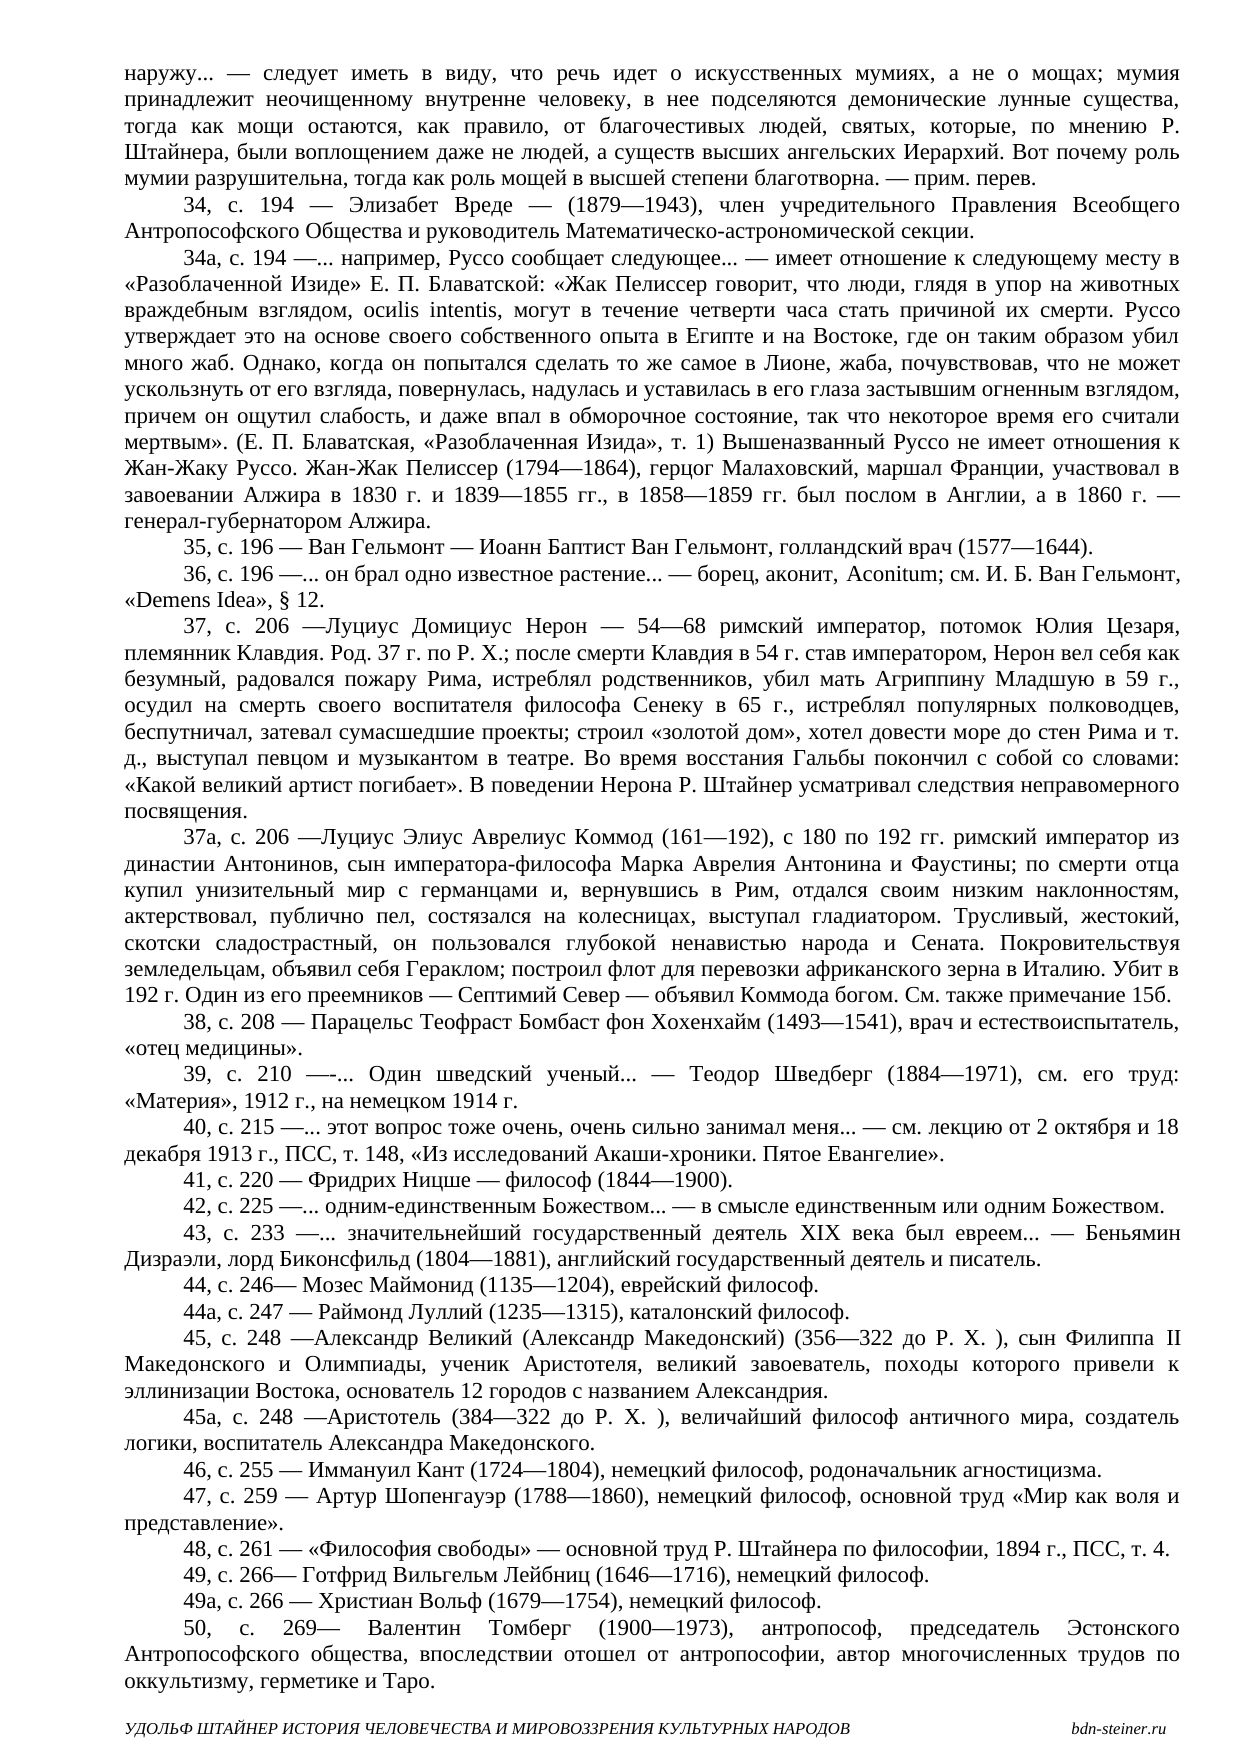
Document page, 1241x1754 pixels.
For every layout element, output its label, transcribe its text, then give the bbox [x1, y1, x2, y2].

text 39, с. 210 —-... Один шведский ученый... — Теодор Шведберг (1884—1971), см. его труд: «Материя», 1912 г., на немецком 1914 г. [124, 1061, 1181, 1113]
text 35, с. 196 — Ван Гельмонт — Иоанн Баптист Ван Гельмонт, голландский врач (1577—1644). [124, 533, 1181, 560]
text 48, с. 261 — «Философия свободы» — основной труд Р. Штайнера по философии, 1894 г., ПСС, т. 4. [124, 1535, 1181, 1561]
text 46, с. 255 — Иммануил Кант (1724—1804), немецкий философ, родоначальник агностицизма. [124, 1456, 1181, 1482]
text 41, с. 220 — Фридрих Ницше — философ (1844—1900). [124, 1166, 1181, 1192]
text 34а, с. 194 —... например, Руссо сообщает следующее... — имеет отношение к следующему месту в «Разоблаченной Изиде» Е. П. Блаватской: «Жак Пелиссер говорит, что люди, глядя в упор на животных враждебным взглядом, осиlis intentis, могут в течение четверти часа стать причиной их смерти. Руссо утверждает это на основе своего собственного опыта в Египте и на Востоке, где он таким образом убил много жаб. Однако, когда он попытался сделать то же самое в Лионе, жаба, почувствовав, что не может ускользнуть от его взгляда, повернулась, надулась и уставилась в его глаза застывшим огненным взглядом, причем он ощутил слабость, и даже впал в обморочное состояние, так что некоторое время его считали мертвым». (Е. П. Блаватская, «Разоблаченная Изида», т. 1) Вышеназванный Руссо не имеет отношения к Жан-Жаку Руссо. Жан-Жак Пелиссер (1794—1864), герцог Малаховский, маршал Франции, участвовал в завоевании Алжира в 1830 г. и 1839—1855 гг., в 1858—1859 гг. был послом в Англии, а в 1860 г. — генерал-губернатором Алжира. [124, 243, 1181, 533]
text 42, с. 225 —... одним-единственным Божеством... — в смысле единственным или одним Божеством. [124, 1192, 1181, 1219]
text 37, с. 206 —Луциус Домициус Нерон — 54—68 римский император, потомок Юлия Цезаря, племянник Клавдия. Род. 37 г. по Р. Х.; после смерти Клавдия в 54 г. став императором, Нерон вел себя как безумный, радовался пожару Рима, истреблял родственников, убил мать Агриппину Младшую в 59 г., осудил на смерть своего воспитателя философа Сенеку в 65 г., истреблял популярных полководцев, беспутничал, затевал сумасшедшие проекты; строил «золотой дом», хотел довести море до стен Рима и т. д., выступал певцом и музыкантом в театре. Во время восстания Гальбы покончил с собой со словами: «Какой великий артист погибает». В поведении Нерона Р. Штайнер усматривал следствия неправомерного посвящения. [124, 612, 1181, 823]
text 34, с. 194 — Элизабет Вреде — (1879—1943), член учредительного Правления Всеобщего Антропософского Общества и руководитель Математическо-астрономической секции. [124, 191, 1181, 243]
text 49, с. 266— Готфрид Вильгельм Лейбниц (1646—1716), немецкий философ. [124, 1561, 1181, 1588]
text 37а, с. 206 —Луциус Элиус Аврелиус Коммод (161—192), с 180 по 192 гг. римский император из династии Антонинов, сын императора-философа Марка Аврелия Антонина и Фаустины; по смерти отца купил унизительный мир с германцами и, вернувшись в Рим, отдался своим низким наклонностям, актерствовал, публично пел, состязался на колесницах, выступал гладиатором. Трусливый, жестокий, скотски сладострастный, он пользовался глубокой ненавистью народа и Сената. Покровительствуя земледельцам, объявил себя Гераклом; построил флот для перевозки африканского зерна в Италию. Убит в 192 г. Один из его преемников — Септимий Север — объявил Коммода богом. См. также примечание 15б. [124, 823, 1181, 1008]
text наружу... — следует иметь в виду, что речь идет о искусственных мумиях, а не о мощах; мумия принадлежит неочищенному внутренне человеку, в нее подселяются демонические лунные существа, тогда как мощи остаются, как правило, от благочестивых людей, святых, которые, по мнению Р. Штайнера, были воплощением даже не людей, а существ высших ангельских Иерархий. Вот почему роль мумии разрушительна, тогда как роль мощей в высшей степени благотворна. — прим. перев. [124, 59, 1181, 191]
text 36, с. 196 —... он брал одно известное растение... — борец, аконит, Aconitum; см. И. Б. Ван Гельмонт, «Demens Idea», § 12. [124, 560, 1181, 612]
text 40, с. 215 —... этот вопрос тоже очень, очень сильно занимал меня... — см. лекцию от 2 октября и 18 декабря 1913 г., ПСС, т. 148, «Из исследований Акаши-хроники. Пятое Евангелие». [124, 1113, 1181, 1166]
text 38, с. 208 — Парацельс Теофраст Бомбаст фон Хохенхайм (1493—1541), врач и естествоиспытатель, «отец медицины». [124, 1008, 1181, 1061]
text 45а, с. 248 —Аристотель (384—322 до Р. Х. ), величайший философ античного мира, создатель логики, воспитатель Александра Македонского. [124, 1403, 1181, 1456]
text 47, с. 259 — Артур Шопенгауэр (1788—1860), немецкий философ, основной труд «Мир как воля и представление». [124, 1482, 1181, 1535]
text 43, с. 233 —... значительнейший государственный деятель XIX века был евреем... — Беньямин Дизраэли, лорд Биконсфильд (1804—1881), английский государственный деятель и писатель. [124, 1219, 1181, 1271]
text 50, с. 269— Валентин Томберг (1900—1973), антропософ, председатель Эстонского Антропософского общества, впоследствии отошел от антропософии, автор многочисленных трудов по оккультизму, герметике и Таро. [124, 1614, 1181, 1693]
text 49а, с. 266 — Христиан Вольф (1679—1754), немецкий философ. [124, 1588, 1181, 1614]
text 44а, с. 247 — Раймонд Луллий (1235—1315), каталонский философ. [124, 1298, 1181, 1324]
text 45, с. 248 —Александр Великий (Александр Македонский) (356—322 до Р. Х. ), сын Филиппа II Македонского и Олимпиады, ученик Аристотеля, великий завоеватель, походы которого привели к эллинизации Востока, основатель 12 городов с названием Александрия. [124, 1324, 1181, 1403]
text 44, с. 246— Мозес Маймонид (1135—1204), еврейский философ. [124, 1271, 1181, 1298]
